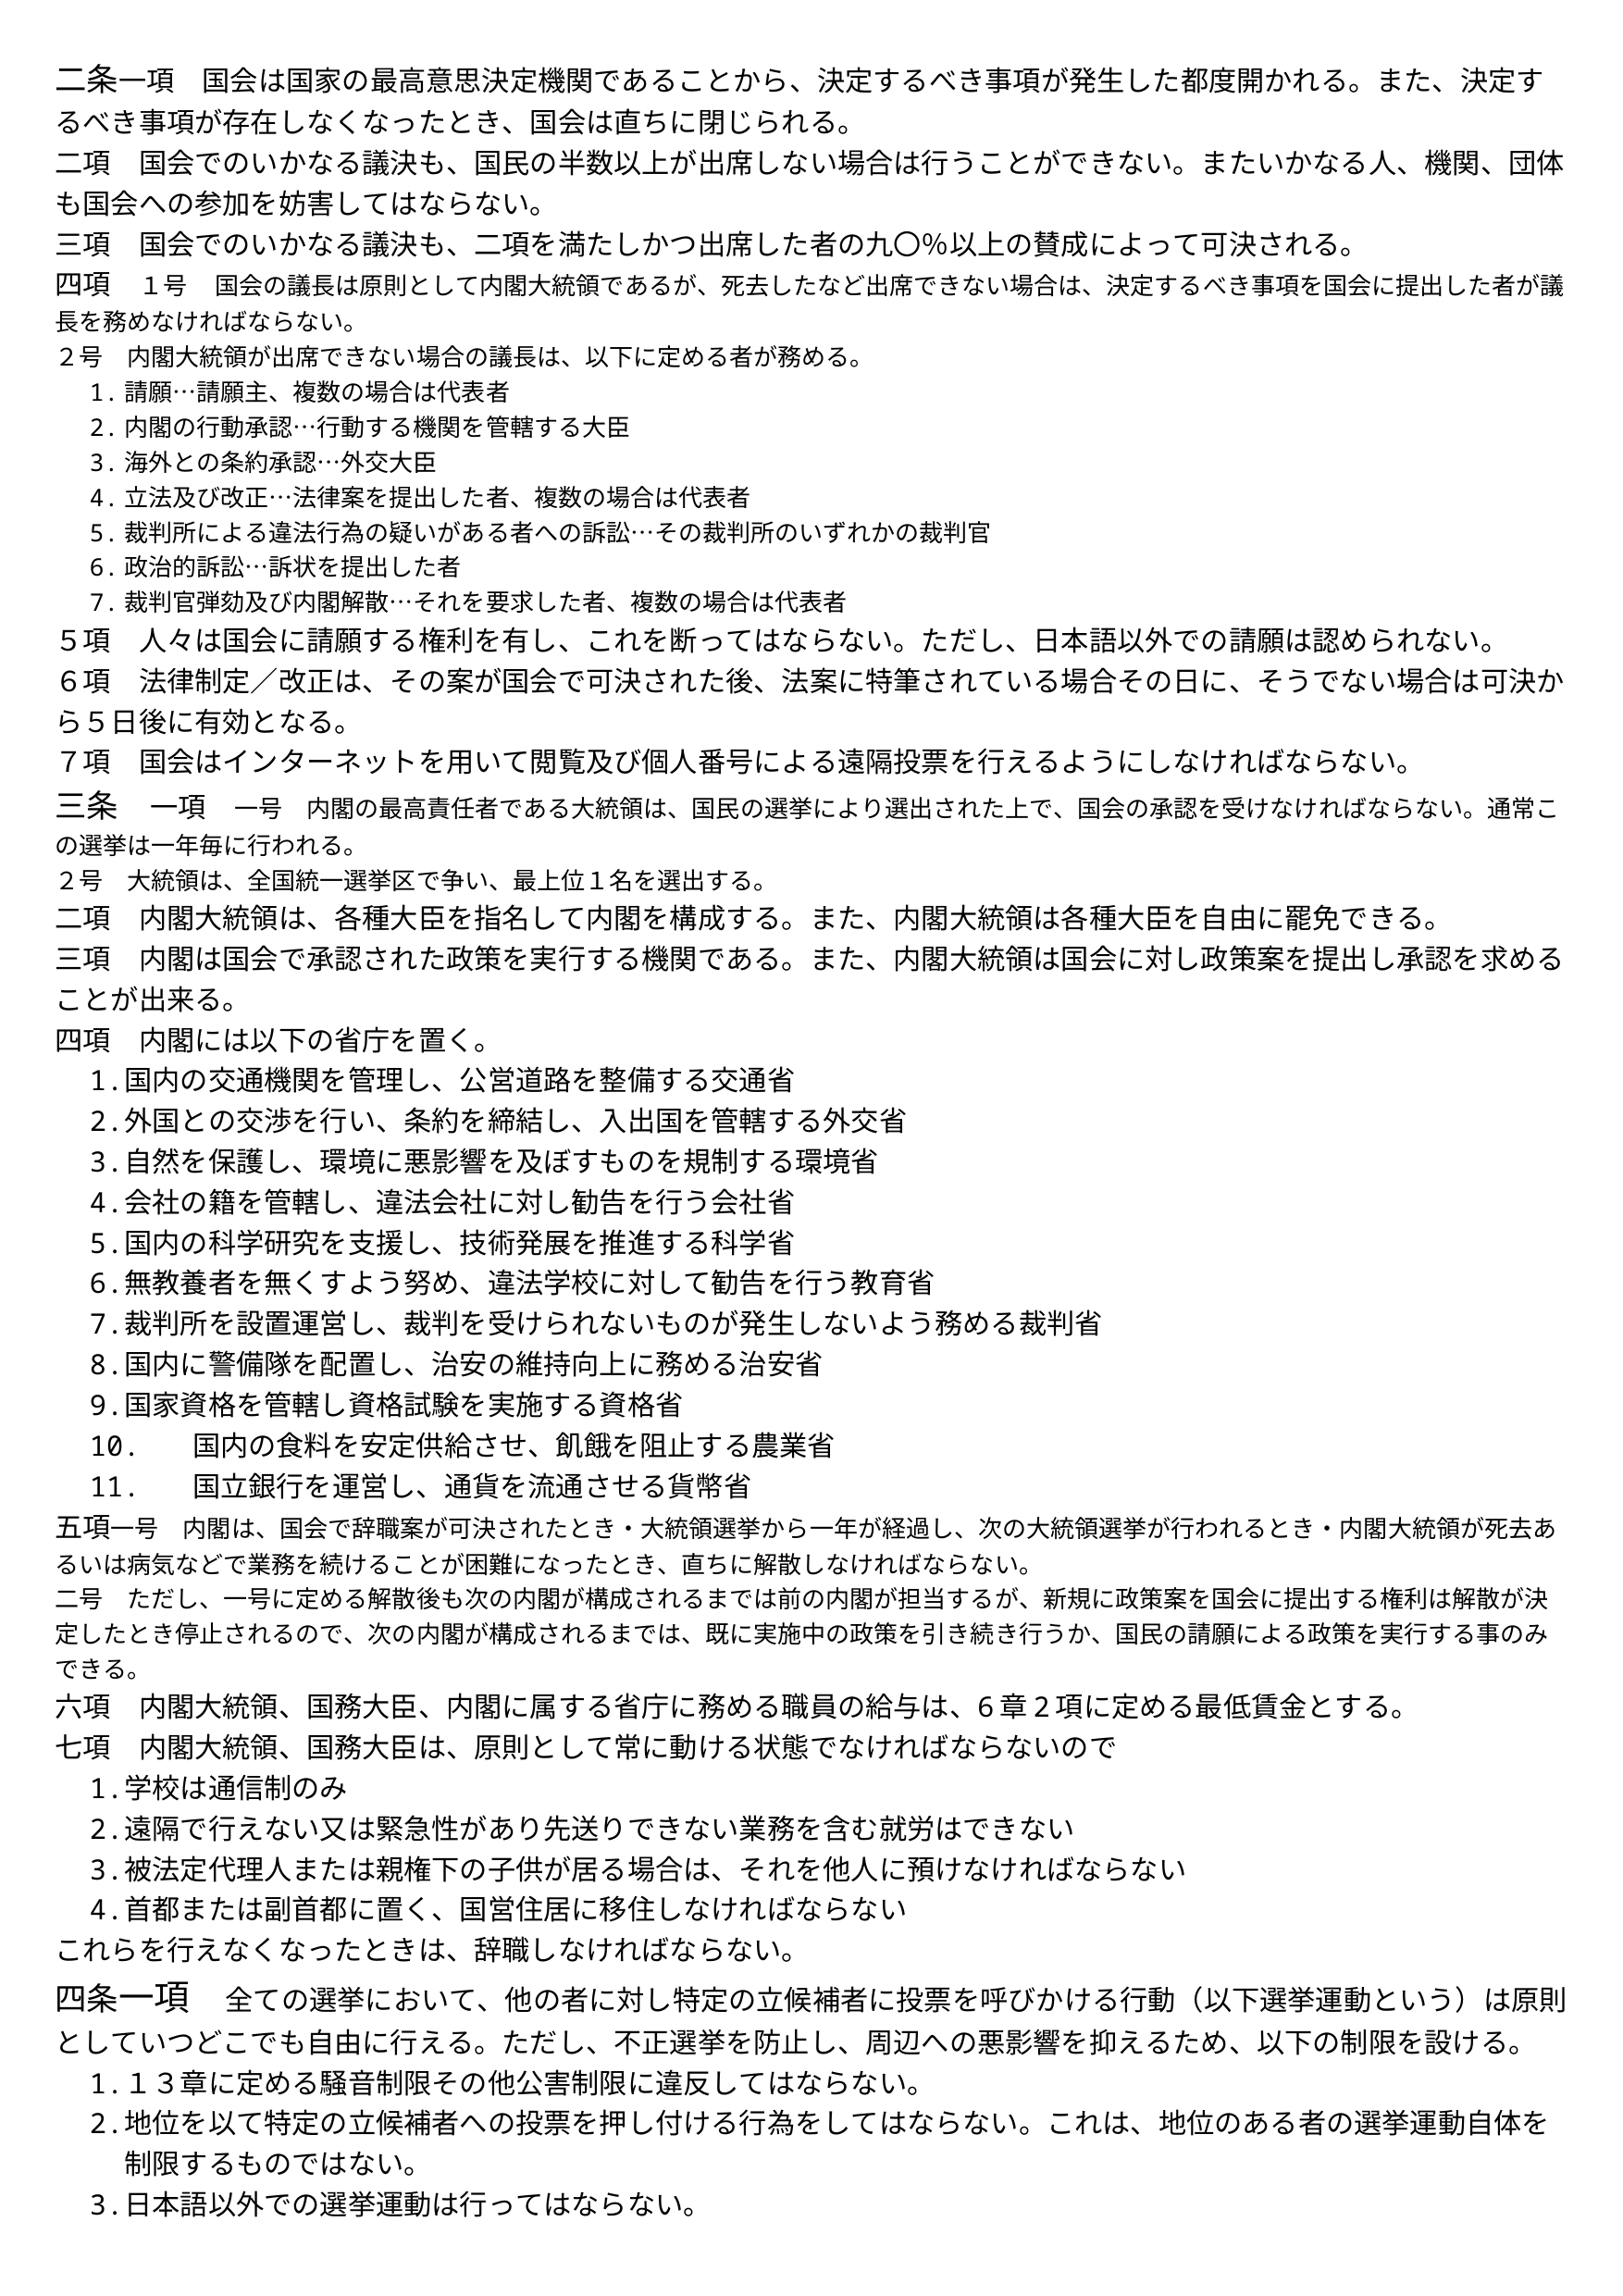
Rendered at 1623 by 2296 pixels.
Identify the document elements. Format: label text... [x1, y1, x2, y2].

list １３章に定める騒音制限その他公害制限に違反してはならない。 [90, 2061, 1568, 2102]
text 二条一項 国会は国家の最高意思決定機関であることから、決定するべき事項が発生した都度開かれる。また、決定するべき事項が存在しなくなったとき、国会は直ちに閉じられる。 [55, 55, 1568, 142]
list 無教養者を無くすよう努め、違法学校に対して勧告を行う教育省 [90, 1261, 1568, 1302]
text 二号 ただし、一号に定める解散後も次の内閣が構成されるまでは前の内閣が担当するが、新規に政策案を国会に提出する権利は解散が決定したとき停止されるので、次の内閣が構成されるまでは、既に実施中の政策を引き続き行うか、国民の請願による政策を実行する事のみできる。 [55, 1580, 1568, 1685]
text 四項 内閣には以下の省庁を置く。 [55, 1018, 1568, 1059]
text 二項 内閣大統領は、各種大臣を指名して内閣を構成する。また、内閣大統領は各種大臣を自由に罷免できる。 [55, 897, 1568, 937]
text 六項 内閣大統領、国務大臣、内閣に属する省庁に務める職員の給与は、6章2項に定める最低賃金とする。 [55, 1685, 1568, 1725]
list 会社の籍を管轄し、違法会社に対し勧告を行う会社省 [90, 1180, 1568, 1221]
list 政治的訴訟…訴状を提出した者 [90, 549, 1568, 584]
text 二項 国会でのいかなる議決も、国民の半数以上が出席しない場合は行うことができない。またいかなる人、機関、団体も国会への参加を妨害してはならない。 [55, 142, 1568, 222]
list 裁判所による違法行為の疑いがある者への訴訟…その裁判所のいずれかの裁判官 [90, 514, 1568, 549]
list 学校は通信制のみ [90, 1766, 1568, 1806]
text ５項 人々は国会に請願する権利を有し、これを断ってはならない。ただし、日本語以外での請願は認められない。 [55, 618, 1568, 659]
text 四条一項 全ての選挙において、他の者に対し特定の立候補者に投票を呼びかける行動（以下選挙運動という）は原則としていつどこでも自由に行える。ただし、不正選挙を防止し、周辺への悪影響を抑えるため、以下の制限を設ける。 [55, 1968, 1568, 2061]
text ７項 国会はインターネットを用いて閲覧及び個人番号による遠隔投票を行えるようにしなければならない。 [55, 740, 1568, 780]
list 自然を保護し、環境に悪影響を及ぼすものを規制する環境省 [90, 1139, 1568, 1180]
text ６項 法律制定／改正は、その案が国会で可決された後、法案に特筆されている場合その日に、そうでない場合は可決から５日後に有効となる。 [55, 659, 1568, 740]
list 裁判官弾劾及び内閣解散…それを要求した者、複数の場合は代表者 [90, 584, 1568, 618]
text ２号 大統領は、全国統一選挙区で争い、最上位１名を選出する。 [55, 862, 1568, 897]
list 裁判所を設置運営し、裁判を受けられないものが発生しないよう務める裁判省 [90, 1302, 1568, 1343]
text これらを行えなくなったときは、辞職しなければならない。 [55, 1929, 1568, 1968]
text 三条 一項 一号 内閣の最高責任者である大統領は、国民の選挙により選出された上で、国会の承認を受けなければならない。通常この選挙は一年毎に行われる。 [55, 780, 1568, 862]
list 国内の交通機関を管理し、公営道路を整備する交通省 [90, 1059, 1568, 1098]
text 七項 内閣大統領、国務大臣は、原則として常に動ける状態でなければならないので [55, 1725, 1568, 1766]
list 国内の科学研究を支援し、技術発展を推進する科学省 [90, 1221, 1568, 1261]
list 首都または副首都に置く、国営住居に移住しなければならない [90, 1888, 1568, 1929]
text 三項 内閣は国会で承認された政策を実行する機関である。また、内閣大統領は国会に対し政策案を提出し承認を求めることが出来る。 [55, 937, 1568, 1018]
text 三項 国会でのいかなる議決も、二項を満たしかつ出席した者の九〇％以上の賛成によって可決される。 [55, 222, 1568, 263]
text 四項 １号 国会の議長は原則として内閣大統領であるが、死去したなど出席できない場合は、決定するべき事項を国会に提出した者が議長を務めなければならない。 [55, 263, 1568, 338]
list 国立銀行を運営し、通貨を流通させる貨幣省 [90, 1464, 1568, 1505]
list 海外との条約承認…外交大臣 [90, 443, 1568, 478]
list 遠隔で行えない又は緊急性があり先送りできない業務を含む就労はできない [90, 1806, 1568, 1847]
text ２号 内閣大統領が出席できない場合の議長は、以下に定める者が務める。 [55, 338, 1568, 373]
text 五項一号 内閣は、国会で辞職案が可決されたとき・大統領選挙から一年が経過し、次の大統領選挙が行われるとき・内閣大統領が死去あるいは病気などで業務を続けることが困難になったとき、直ちに解散しなければならない。 [55, 1505, 1568, 1580]
list 外国との交渉を行い、条約を締結し、入出国を管轄する外交省 [90, 1098, 1568, 1139]
list 国内に警備隊を配置し、治安の維持向上に務める治安省 [90, 1343, 1568, 1383]
list 国内の食料を安定供給させ、飢餓を阻止する農業省 [90, 1423, 1568, 1464]
list 国家資格を管轄し資格試験を実施する資格省 [90, 1383, 1568, 1423]
list 日本語以外での選挙運動は行ってはならない。 [90, 2182, 1568, 2223]
list 請願…請願主、複数の場合は代表者 [90, 373, 1568, 408]
list 立法及び改正…法律案を提出した者、複数の場合は代表者 [90, 478, 1568, 514]
list 地位を以て特定の立候補者への投票を押し付ける行為をしてはならない。これは、地位のある者の選挙運動自体を制限するものではない。 [90, 2102, 1568, 2182]
list 被法定代理人または親権下の子供が居る場合は、それを他人に預けなければならない [90, 1847, 1568, 1888]
list 内閣の行動承認…行動する機関を管轄する大臣 [90, 408, 1568, 443]
